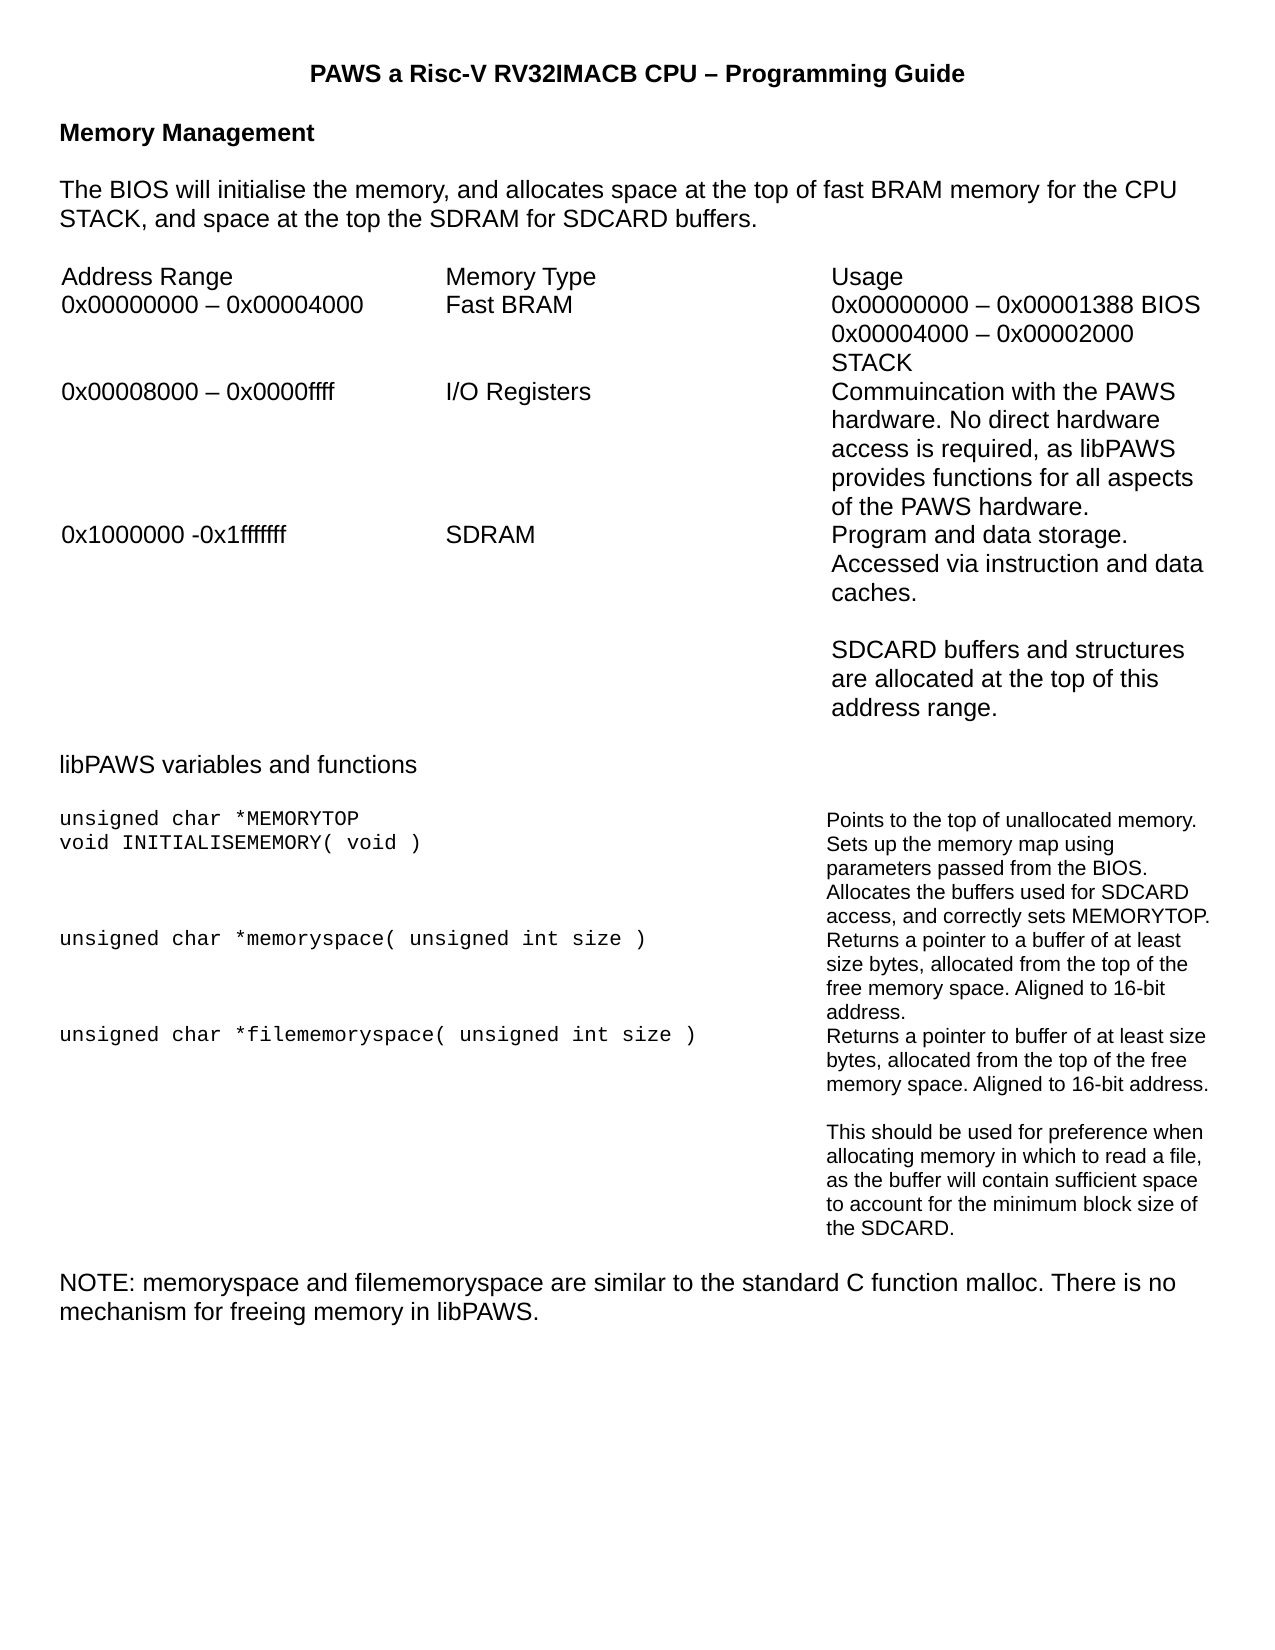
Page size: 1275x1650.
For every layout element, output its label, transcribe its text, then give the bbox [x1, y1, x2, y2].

table_cell Returns a pointer to buffer of at least size bytes, allocated from the top of the free memory space. Aligned to 16-bit address. This should be used for preference when allocating memory in which to read a file, as the buffer will contain sufficient space to account for the minimum block size of the SDCARD. [826, 1024, 1216, 1239]
table_cell Returns a pointer to a buffer of at least size bytes, allocated from the top of the free memory space. Aligned to 16-bit address. [826, 928, 1216, 1024]
table_header Memory Type [445, 262, 831, 291]
table_cell Commuincation with the PAWS hardware. No direct hardware access is required, as libPAWS provides functions for all aspects of the PAWS hardware. [831, 377, 1216, 521]
table_cell 0x00008000 – 0x0000ffff [61, 377, 445, 521]
table_header unsigned char *MEMORYTOP [59, 808, 826, 832]
text Memory Management [59, 118, 1216, 147]
table_cell 0x1000000 -0x1fffffff [61, 521, 445, 722]
table_cell I/O Registers [445, 377, 831, 521]
table_header Usage [831, 262, 1216, 291]
table_cell unsigned char *memoryspace( unsigned int size ) [59, 928, 826, 1024]
table_cell unsigned char *filememoryspace( unsigned int size ) [59, 1024, 826, 1239]
table_cell void INITIALISEMEMORY( void ) [59, 832, 826, 928]
table_header Points to the top of unallocated memory. [826, 808, 1216, 832]
table_cell SDRAM [445, 521, 831, 722]
table_cell Sets up the memory map using parameters passed from the BIOS. Allocates the buffers used for SDCARD access, and correctly sets MEMORYTOP. [826, 832, 1216, 928]
table_cell 0x00000000 – 0x00001388 BIOS 0x00004000 – 0x00002000 STACK [831, 291, 1216, 377]
table_cell Fast BRAM [445, 291, 831, 377]
table_cell Program and data storage. Accessed via instruction and data caches. SDCARD buffers and structures are allocated at the top of this address range. [831, 521, 1216, 722]
table_cell 0x00000000 – 0x00004000 [61, 291, 445, 377]
text NOTE: memoryspace and filememoryspace are similar to the standard C function malloc. There is no mechanism for freeing memory in libPAWS. [59, 1268, 1216, 1326]
table_header Address Range [61, 262, 445, 291]
text The BIOS will initialise the memory, and allocates space at the top of fast BRAM memory for the CPU STACK, and space at the top the SDRAM for SDCARD buffers. [59, 176, 1216, 233]
text libPAWS variables and functions [59, 751, 1216, 779]
